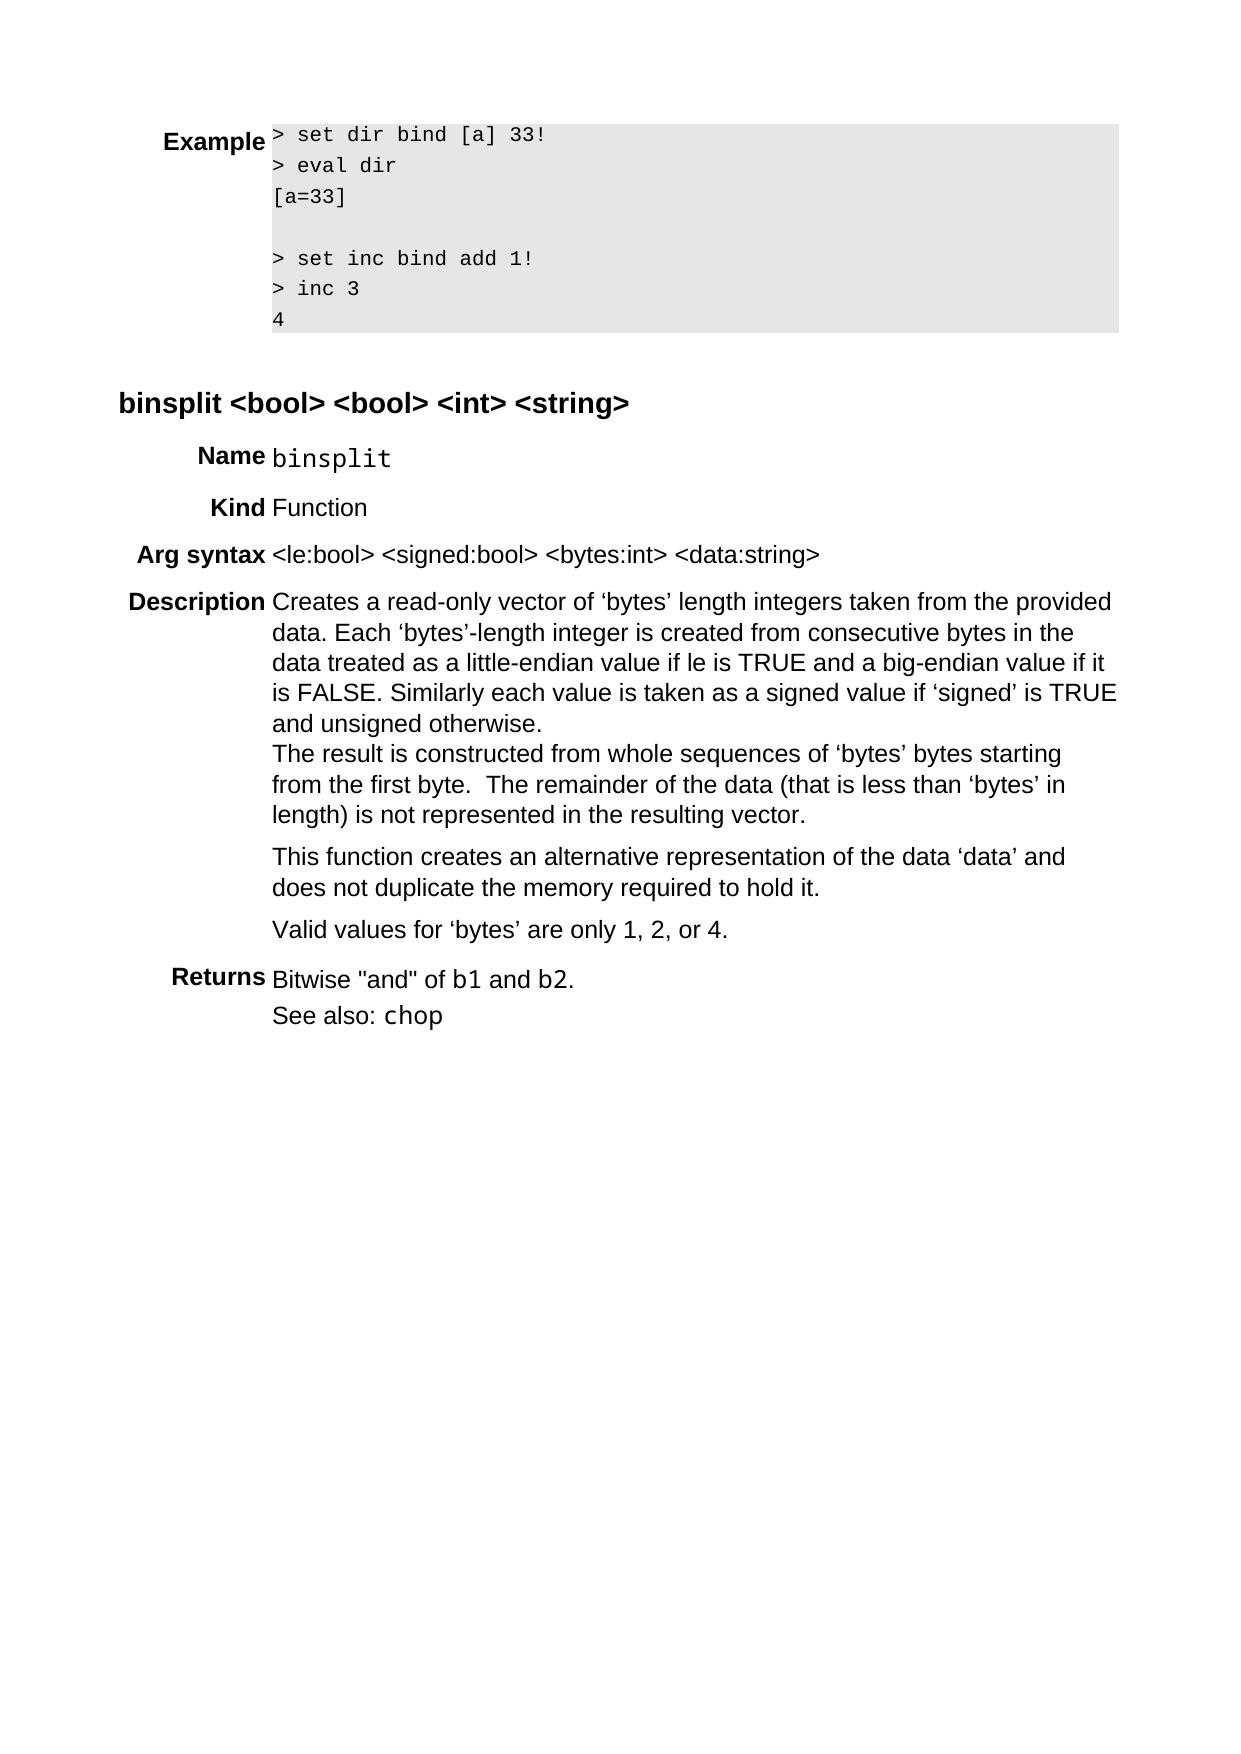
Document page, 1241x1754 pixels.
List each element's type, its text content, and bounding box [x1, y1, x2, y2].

table_cell Bitwise "and" of b1 and b2. See also: chop [269, 953, 1122, 1041]
table_header Name [118, 432, 269, 484]
table_cell Function [269, 484, 1122, 531]
table_cell Kind [118, 484, 269, 531]
table_cell > set dir bind [a] 33! > eval dir [a=33] > set inc bind add 1! > inc 3 4 [269, 118, 1122, 339]
table_cell <le:bool> <signed:bool> <bytes:int> <data:string> [269, 531, 1122, 578]
table_cell Arg syntax [118, 531, 269, 578]
table_cell Example [118, 118, 269, 339]
subtitle binsplit <bool> <bool> <int> <string> [118, 386, 1122, 420]
table_header binsplit [269, 432, 1122, 484]
table_cell Description [118, 578, 269, 953]
table_cell Creates a read-only vector of ‘bytes’ length integers taken from the provided data. Each ‘bytes’-length integer is created from consecutive bytes in the data treated as a little-endian value if le is TRUE and a big-endian value if it is FALSE. Similarly each value is taken as a signed value if ‘signed’ is TRUE and unsigned otherwise. The result is constructed from whole sequences of ‘bytes’ bytes starting from the first byte. The remainder of the data (that is less than ‘bytes’ in length) is not represented in the resulting vector. This function creates an alternative representation of the data ‘data’ and does not duplicate the memory required to hold it. Valid values for ‘bytes’ are only 1, 2, or 4. [269, 578, 1122, 953]
table_cell Returns [118, 953, 269, 1041]
